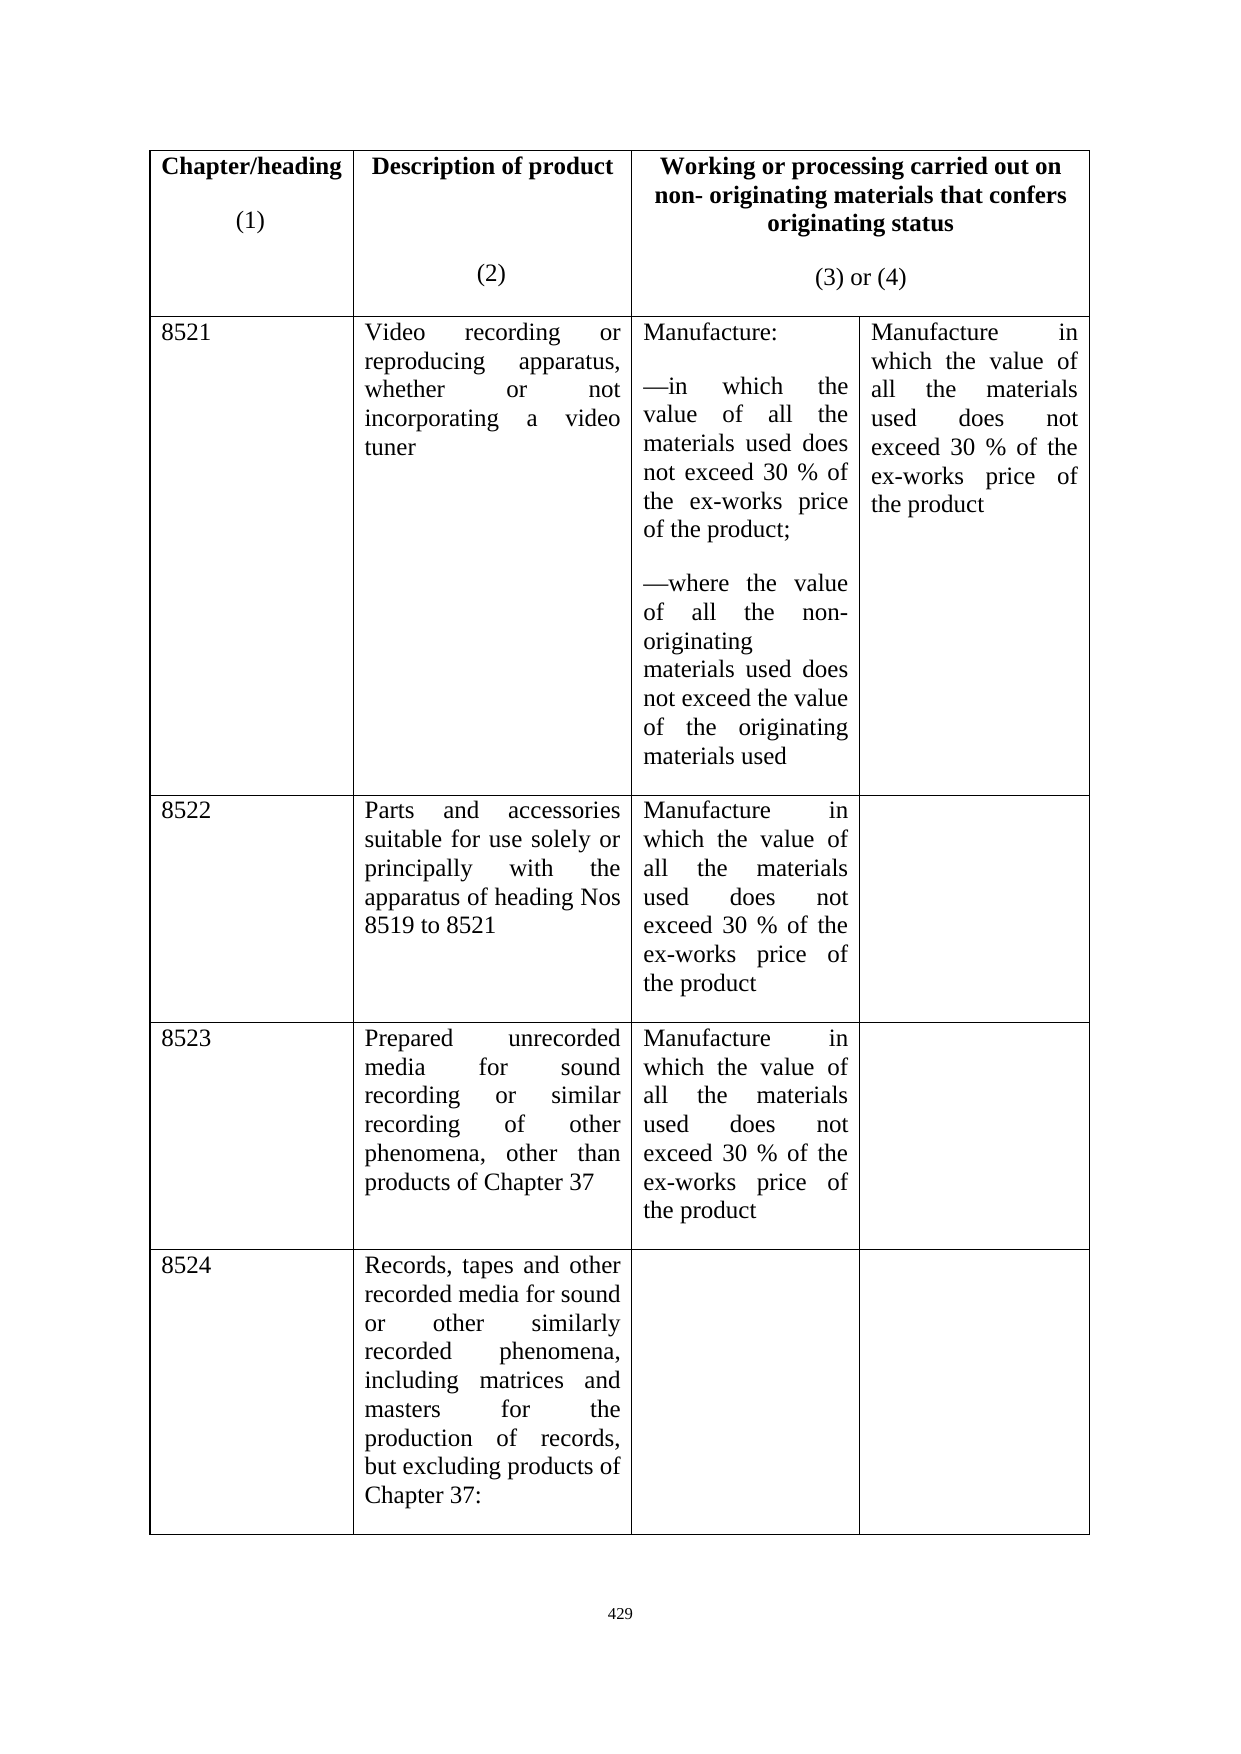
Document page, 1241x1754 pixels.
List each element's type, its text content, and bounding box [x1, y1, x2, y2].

table_cell [632, 1250, 859, 1534]
table_header Working or processing carried out on non- originating materials that confers originating status (3) or (4) [632, 151, 1089, 316]
table_cell Manufacture in which the value of all the materials used does not exceed 30 % of the ex-works price of the product [632, 796, 859, 1022]
table_cell 8522 [151, 796, 353, 1022]
table_cell Video recording or reproducing apparatus, whether or not incorporating a video tuner [354, 317, 631, 794]
table_cell [860, 1250, 1089, 1534]
table_cell Manufacture: —in which the value of all the materials used does not exceed 30 % of the ex-works price of the product; —where the value of all the non-originating materials used does not exceed the value of the originating materials used [632, 317, 859, 794]
table_cell Prepared unrecorded media for sound recording or similar recording of other phenomena, other than products of Chapter 37 [354, 1023, 631, 1249]
table_cell [860, 1023, 1089, 1249]
table_header Chapter/heading (1) [151, 151, 353, 316]
table_cell [860, 796, 1089, 1022]
table_cell Records, tapes and other recorded media for sound or other similarly recorded phenomena, including matrices and masters for the production of records, but excluding products of Chapter 37: [354, 1250, 631, 1534]
table_cell 8524 [151, 1250, 353, 1534]
table_cell Manufacture in which the value of all the materials used does not exceed 30 % of the ex-works price of the product [860, 317, 1089, 794]
table_cell 8521 [151, 317, 353, 794]
table_header Description of product (2) [354, 151, 631, 316]
table_cell Manufacture in which the value of all the materials used does not exceed 30 % of the ex-works price of the product [632, 1023, 859, 1249]
table_cell 8523 [151, 1023, 353, 1249]
table_cell Parts and accessories suitable for use solely or principally with the apparatus of heading Nos 8519 to 8521 [354, 796, 631, 1022]
